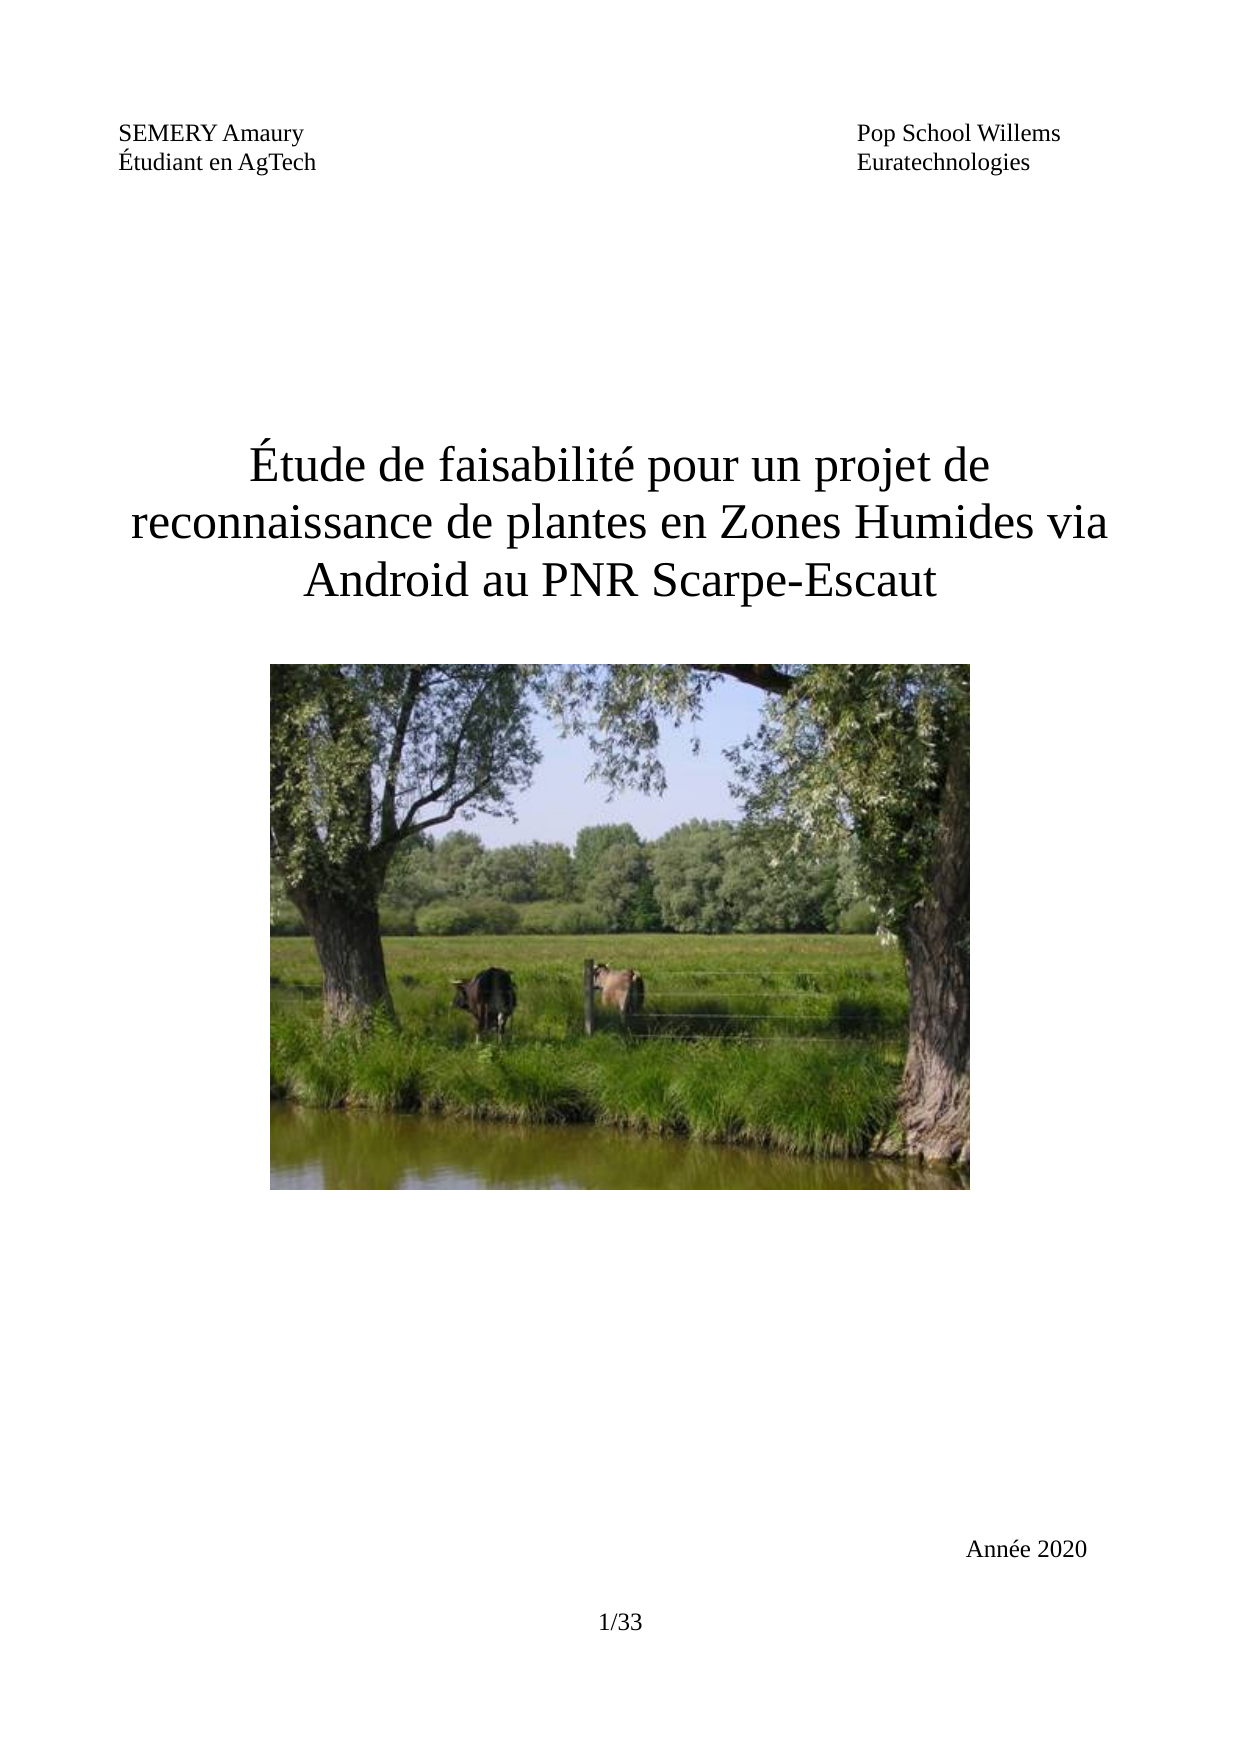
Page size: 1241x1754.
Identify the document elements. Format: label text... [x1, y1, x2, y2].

text SEMERY Amaury Pop School Willems [118, 118, 1122, 147]
text Année 2020 [118, 1534, 1122, 1563]
picture [270, 664, 970, 1190]
text Étudiant en AgTech Euratechnologies [118, 147, 1122, 176]
text Étude de faisabilité pour un projet de reconnaissance de plantes en Zones Humides via Android au PNR Scarpe-Escaut [118, 434, 1122, 607]
